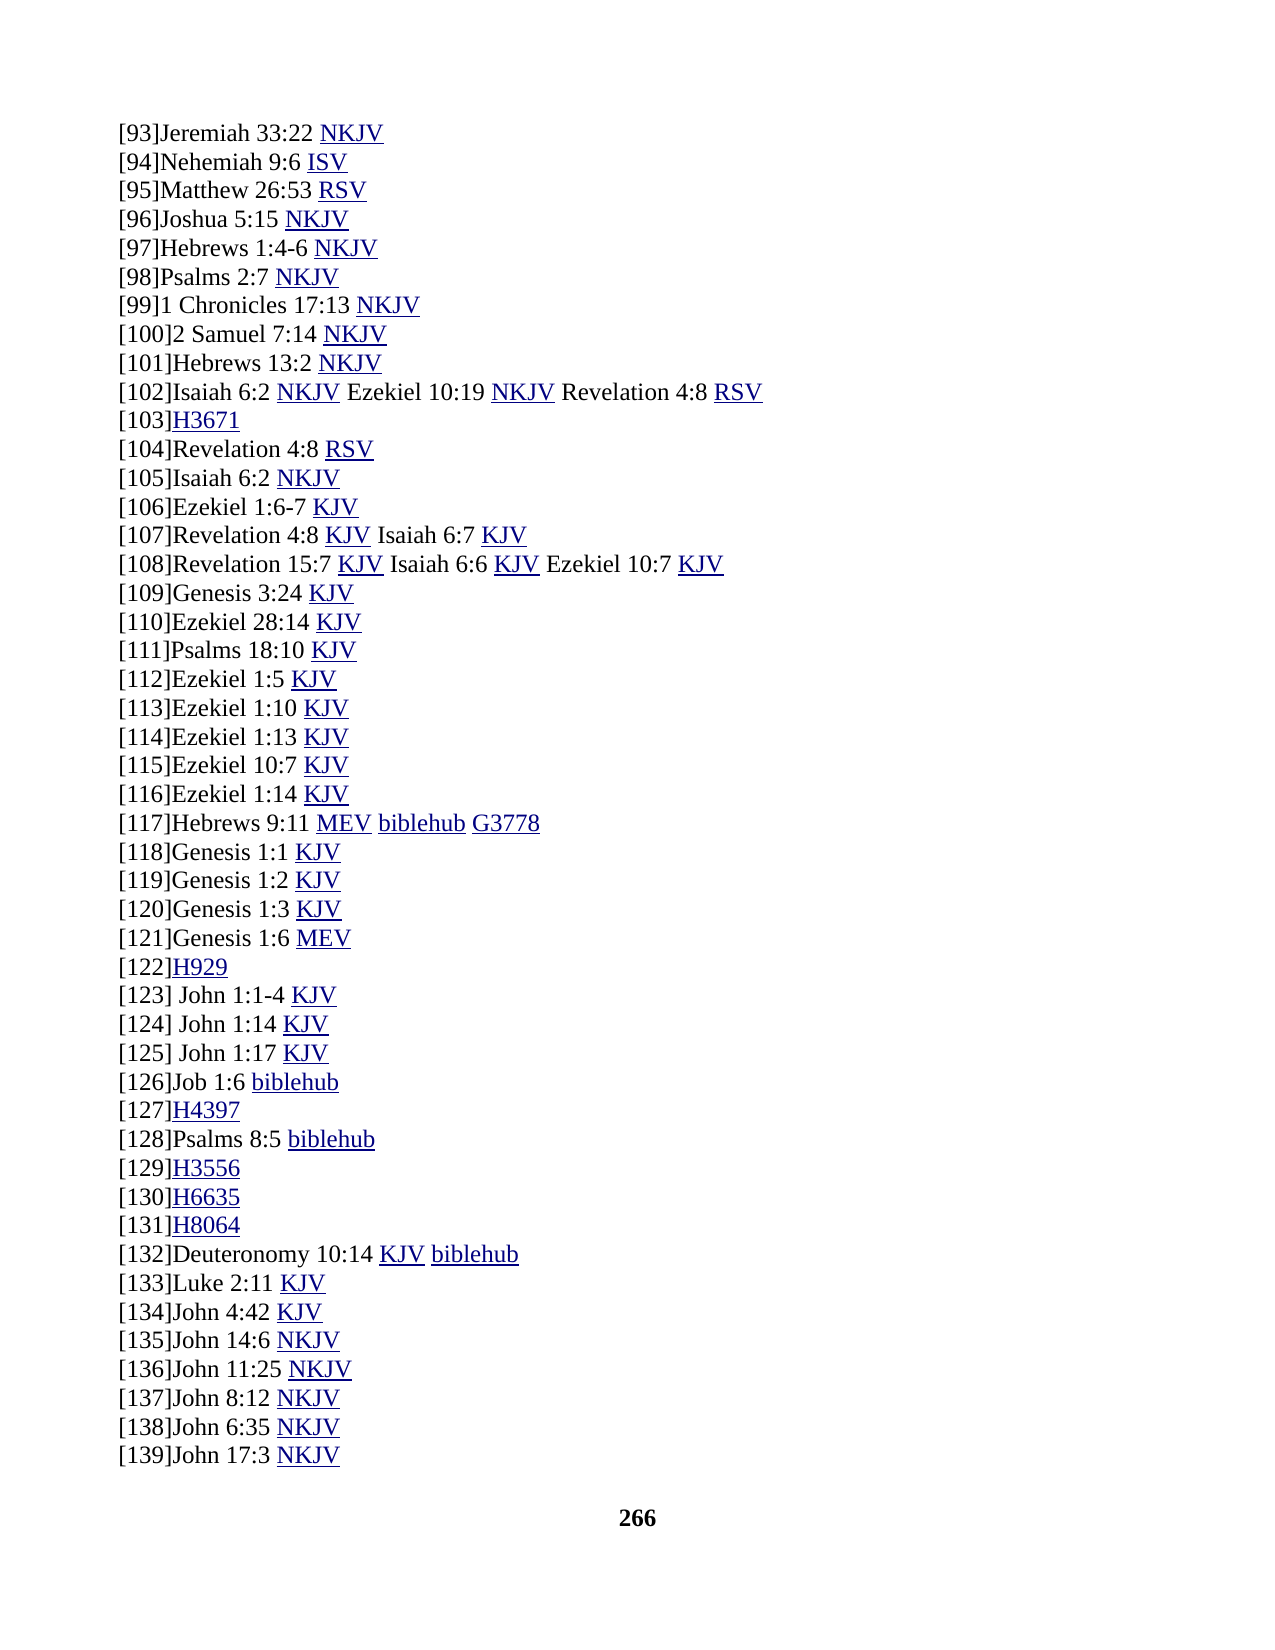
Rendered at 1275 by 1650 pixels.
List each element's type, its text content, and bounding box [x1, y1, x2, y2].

text Ezekiel 1:5 KJV [118, 664, 1157, 693]
text Isaiah 6:2 NKJV [118, 463, 1157, 492]
text H6635 [118, 1182, 1157, 1211]
text Psalms 8:5 biblehub [118, 1124, 1157, 1153]
text Genesis 1:2 KJV [118, 866, 1157, 894]
text H929 [118, 952, 1157, 981]
text John 8:12 NKJV [118, 1383, 1157, 1412]
text Jeremiah 33:22 NKJV [118, 118, 1157, 147]
text Luke 2:11 KJV [118, 1268, 1157, 1297]
text Hebrews 1:4-6 NKJV [118, 233, 1157, 262]
text John 1:14 KJV [118, 1009, 1157, 1038]
text John 11:25 NKJV [118, 1354, 1157, 1383]
text Genesis 1:1 KJV [118, 837, 1157, 866]
text John 17:3 NKJV [118, 1441, 1157, 1469]
text Psalms 2:7 NKJV [118, 262, 1157, 291]
text Revelation 15:7 KJV Isaiah 6:6 KJV Ezekiel 10:7 KJV [118, 549, 1157, 578]
text Joshua 5:15 NKJV [118, 204, 1157, 233]
text John 14:6 NKJV [118, 1326, 1157, 1354]
text Ezekiel 1:10 KJV [118, 693, 1157, 722]
text H8064 [118, 1211, 1157, 1239]
text John 1:1-4 KJV [118, 981, 1157, 1009]
text John 1:17 KJV [118, 1038, 1157, 1067]
text Genesis 1:6 MEV [118, 923, 1157, 952]
text Revelation 4:8 KJV Isaiah 6:7 KJV [118, 521, 1157, 549]
text Ezekiel 1:6-7 KJV [118, 492, 1157, 521]
text 1 Chronicles 17:13 NKJV [118, 291, 1157, 319]
text Ezekiel 1:13 KJV [118, 722, 1157, 751]
text Ezekiel 28:14 KJV [118, 607, 1157, 636]
text John 6:35 NKJV [118, 1412, 1157, 1441]
text Hebrews 9:11 MEV biblehub G3778 [118, 808, 1157, 837]
text John 4:42 KJV [118, 1297, 1157, 1326]
text Psalms 18:10 KJV [118, 636, 1157, 664]
text Hebrews 13:2 NKJV [118, 348, 1157, 377]
text Ezekiel 1:14 KJV [118, 779, 1157, 808]
text 2 Samuel 7:14 NKJV [118, 319, 1157, 348]
text Matthew 26:53 RSV [118, 176, 1157, 204]
text Revelation 4:8 RSV [118, 434, 1157, 463]
text Job 1:6 biblehub [118, 1067, 1157, 1096]
text H3556 [118, 1153, 1157, 1182]
text H4397 [118, 1096, 1157, 1124]
text Genesis 3:24 KJV [118, 578, 1157, 607]
text Ezekiel 10:7 KJV [118, 751, 1157, 779]
text Isaiah 6:2 NKJV Ezekiel 10:19 NKJV Revelation 4:8 RSV [118, 377, 1157, 406]
text H3671 [118, 406, 1157, 434]
text Deuteronomy 10:14 KJV biblehub [118, 1239, 1157, 1268]
text Genesis 1:3 KJV [118, 894, 1157, 923]
text Nehemiah 9:6 ISV [118, 147, 1157, 176]
